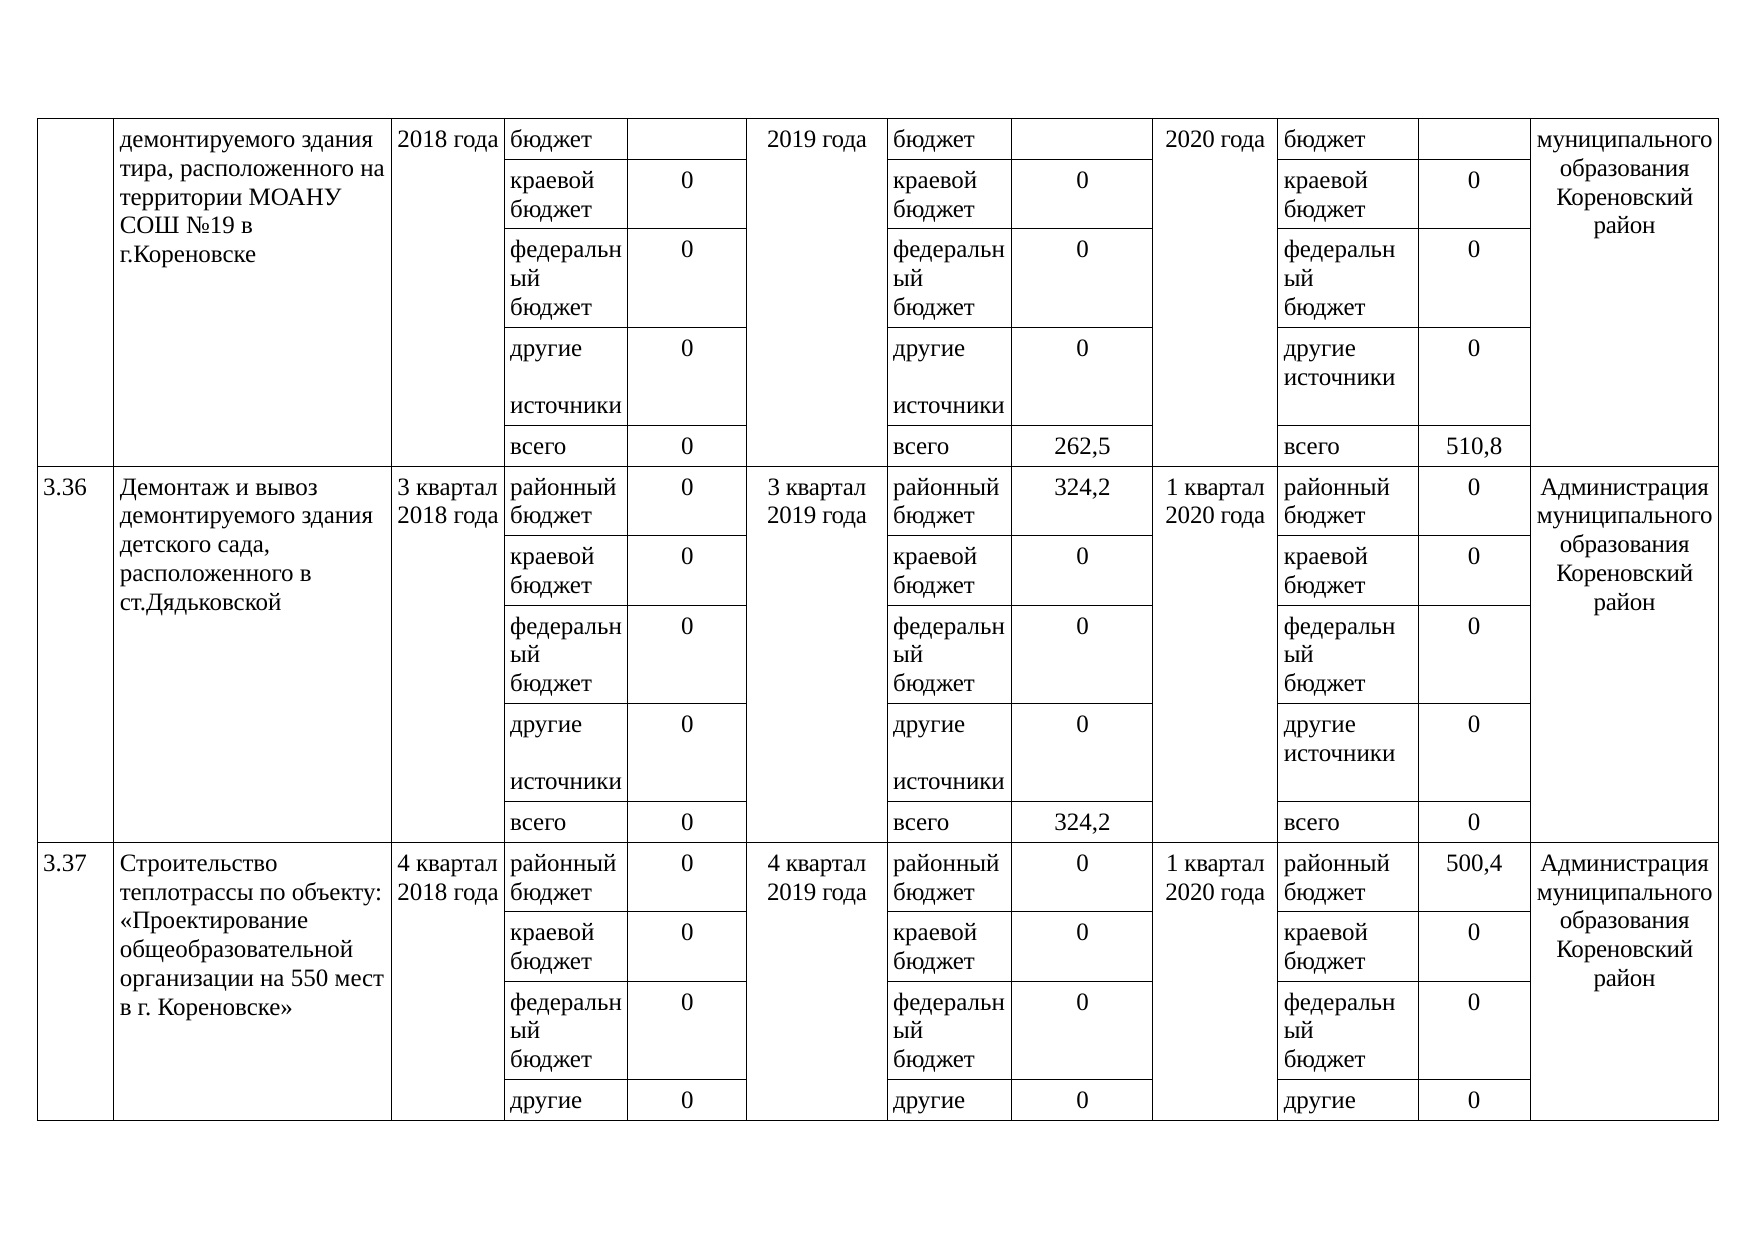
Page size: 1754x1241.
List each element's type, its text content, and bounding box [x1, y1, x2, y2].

table_cell всего [888, 802, 1011, 842]
table_cell бюджет [505, 119, 627, 159]
table_cell 0 [628, 1080, 746, 1119]
table_cell другие [505, 1080, 627, 1119]
table_cell краевой бюджет [1278, 912, 1418, 981]
table_cell районный бюджет [505, 467, 627, 535]
table_cell районный бюджет [505, 843, 627, 911]
table_cell [38, 119, 113, 466]
table_cell федеральный бюджет [505, 982, 627, 1079]
table_cell [628, 119, 746, 159]
table_cell 0 [1419, 912, 1530, 981]
table_cell краевой бюджет [888, 160, 1011, 228]
table_cell 0 [1419, 704, 1530, 801]
table_cell 0 [1012, 160, 1152, 228]
table_cell 0 [1012, 1080, 1152, 1119]
table_cell 0 [628, 606, 746, 703]
table_cell демонтируемого здания тира, расположенного на территории МОАНУ СОШ №19 в г.Кореновске [114, 119, 391, 466]
table_cell Администрация муниципального образования Кореновский район [1531, 843, 1718, 1119]
table_cell бюджет [1278, 119, 1418, 159]
table_cell 0 [628, 912, 746, 981]
table_cell 0 [628, 536, 746, 604]
table_cell 4 квартал 2018 года [392, 843, 504, 1119]
table_cell 0 [1012, 328, 1152, 425]
table_cell 0 [1419, 1080, 1530, 1119]
table_cell 0 [628, 802, 746, 842]
table_cell 0 [1012, 912, 1152, 981]
table_cell другие источники [888, 704, 1011, 801]
table_cell 0 [1419, 467, 1530, 535]
table_cell 0 [1012, 843, 1152, 911]
table_cell [1012, 119, 1152, 159]
table_cell 0 [1012, 982, 1152, 1079]
table_cell бюджет [888, 119, 1011, 159]
table_cell Администрация муниципального образования Кореновский район [1531, 467, 1718, 842]
table_cell 500,4 [1419, 843, 1530, 911]
table_cell 2019 года [747, 119, 887, 466]
table_cell 0 [1419, 536, 1530, 604]
table_cell 1 квартал 2020 года [1153, 467, 1277, 842]
table_cell 0 [628, 843, 746, 911]
table_cell районный бюджет [1278, 467, 1418, 535]
table_cell другие источники [1278, 328, 1418, 425]
table_cell Строительство теплотрассы по объекту: «Проектирование общеобразовательной организации на 550 мест в г. Кореновске» [114, 843, 391, 1119]
table_cell 0 [628, 160, 746, 228]
table_cell 0 [1012, 536, 1152, 604]
table_cell 324,2 [1012, 802, 1152, 842]
table_cell всего [505, 426, 627, 466]
table_cell 0 [628, 328, 746, 425]
table_cell краевой бюджет [1278, 160, 1418, 228]
table_cell всего [1278, 802, 1418, 842]
table_cell 262,5 [1012, 426, 1152, 466]
table_cell другие источники [505, 328, 627, 425]
table_cell 4 квартал 2019 года [747, 843, 887, 1119]
table_cell федеральный бюджет [505, 229, 627, 327]
table_cell другие источники [888, 328, 1011, 425]
table_cell федеральный бюджет [888, 982, 1011, 1079]
table_cell районный бюджет [888, 467, 1011, 535]
table_cell Демонтаж и вывоз демонтируемого здания детского сада, расположенного в ст.Дядьковской [114, 467, 391, 842]
table_cell федеральный бюджет [1278, 606, 1418, 703]
table_cell 0 [1419, 982, 1530, 1079]
table_cell 3 квартал 2018 года [392, 467, 504, 842]
table_cell районный бюджет [1278, 843, 1418, 911]
table_cell 0 [1419, 328, 1530, 425]
table_cell другие [1278, 1080, 1418, 1119]
table_cell федеральный бюджет [1278, 229, 1418, 327]
table_cell 0 [628, 467, 746, 535]
table_cell краевой бюджет [1278, 536, 1418, 604]
table_cell 2020 года [1153, 119, 1277, 466]
table_cell 3.37 [38, 843, 113, 1119]
table_cell 3.36 [38, 467, 113, 842]
table_cell краевой бюджет [888, 536, 1011, 604]
table_cell 0 [1012, 606, 1152, 703]
table_cell краевой бюджет [505, 160, 627, 228]
table_cell федеральный бюджет [888, 229, 1011, 327]
table_cell 2018 года [392, 119, 504, 466]
table_cell 324,2 [1012, 467, 1152, 535]
table_cell всего [505, 802, 627, 842]
table_cell муниципального образования Кореновский район [1531, 119, 1718, 466]
table_cell краевой бюджет [888, 912, 1011, 981]
table_cell 510,8 [1419, 426, 1530, 466]
table_cell другие источники [1278, 704, 1418, 801]
table_cell краевой бюджет [505, 912, 627, 981]
table_cell 0 [1419, 160, 1530, 228]
table_cell всего [1278, 426, 1418, 466]
table_cell 1 квартал 2020 года [1153, 843, 1277, 1119]
table_cell районный бюджет [888, 843, 1011, 911]
table_cell 0 [1012, 229, 1152, 327]
table_cell краевой бюджет [505, 536, 627, 604]
table_cell 3 квартал 2019 года [747, 467, 887, 842]
table_cell 0 [628, 229, 746, 327]
table_cell [1419, 119, 1530, 159]
table_cell 0 [1419, 229, 1530, 327]
table_cell другие источники [505, 704, 627, 801]
table_cell 0 [1419, 802, 1530, 842]
table_cell федеральный бюджет [1278, 982, 1418, 1079]
table_cell 0 [628, 704, 746, 801]
table_cell федеральный бюджет [505, 606, 627, 703]
table_cell всего [888, 426, 1011, 466]
table_cell федеральный бюджет [888, 606, 1011, 703]
table_cell другие [888, 1080, 1011, 1119]
table_cell 0 [628, 426, 746, 466]
table_cell 0 [1012, 704, 1152, 801]
table_cell 0 [1419, 606, 1530, 703]
table_cell 0 [628, 982, 746, 1079]
